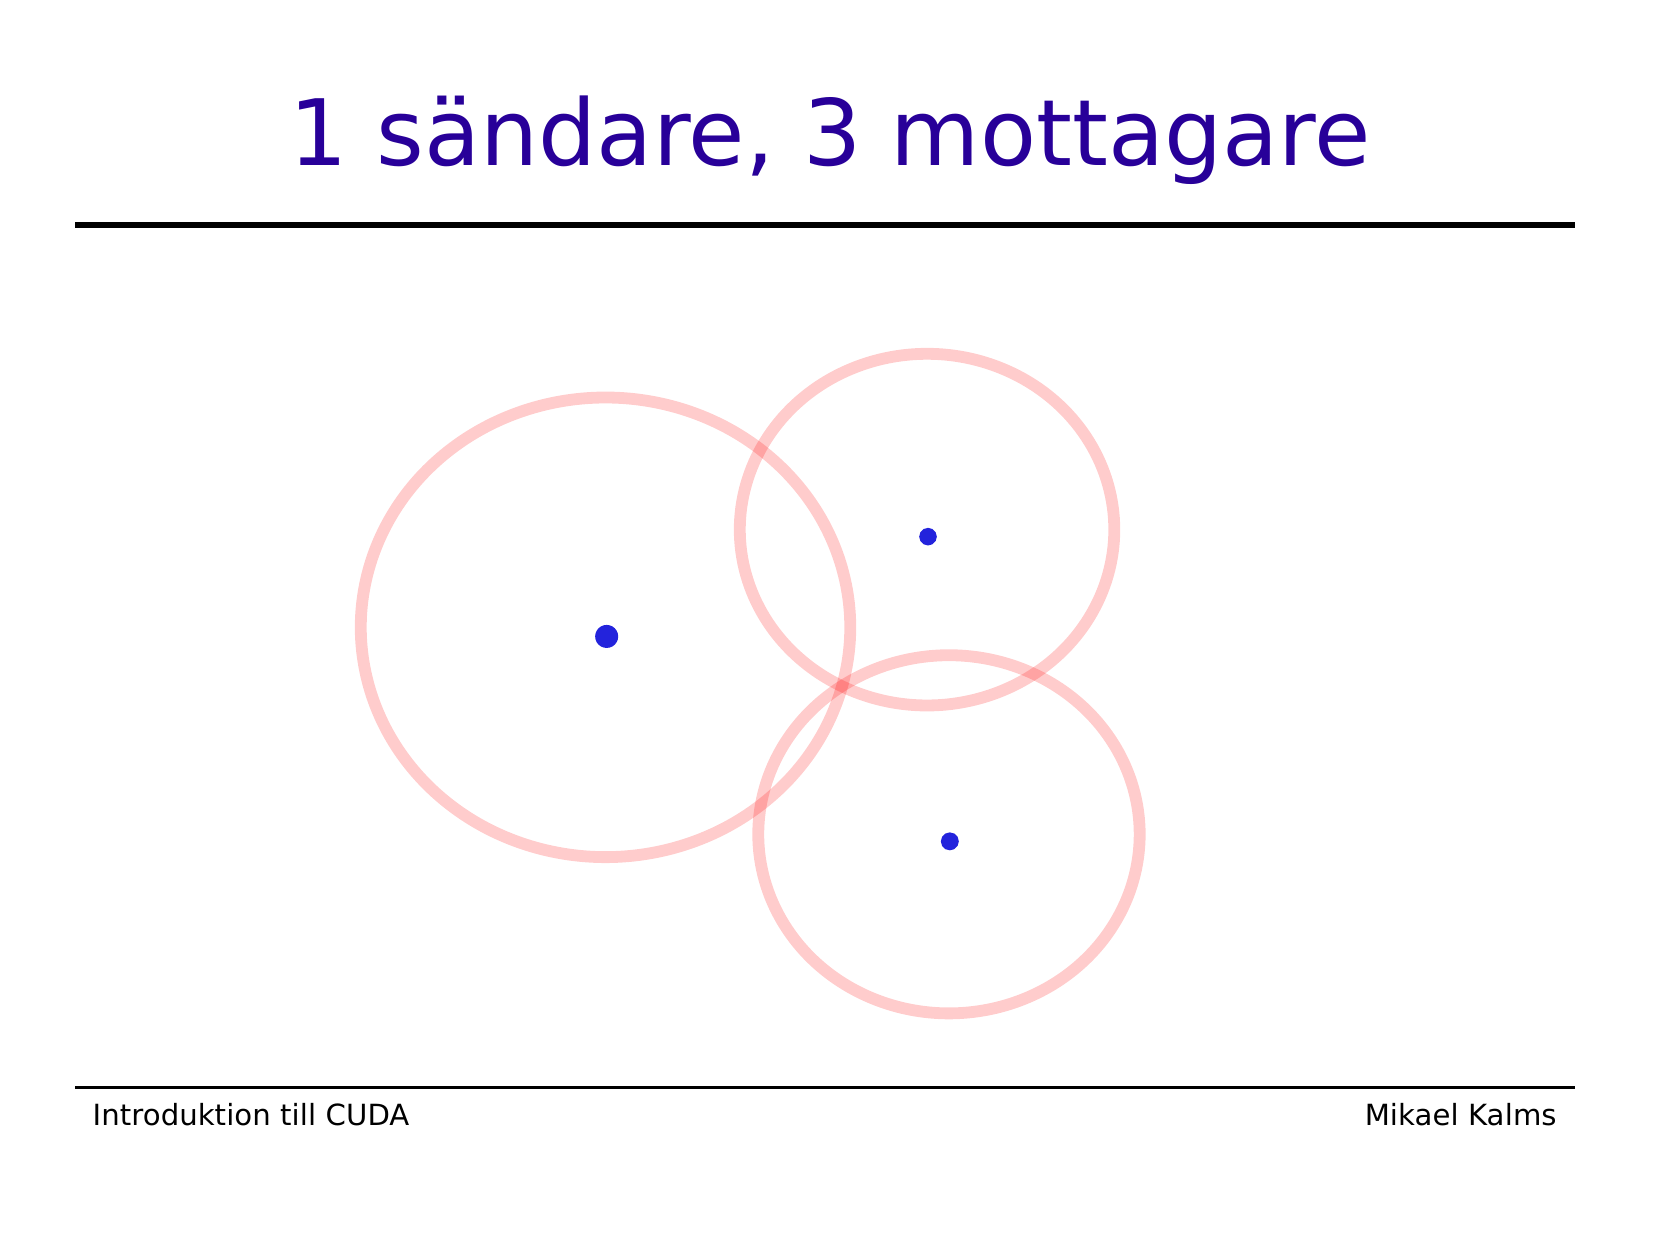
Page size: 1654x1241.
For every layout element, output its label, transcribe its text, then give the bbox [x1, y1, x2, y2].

text_box Mikael Kalms [1347, 1087, 1576, 1143]
text_box [940, 832, 959, 851]
title 1 sändare, 3 mottagare [86, 37, 1576, 230]
text_box Introduktion till CUDA [75, 1087, 428, 1143]
text_box [595, 624, 619, 648]
text_box [919, 527, 937, 546]
